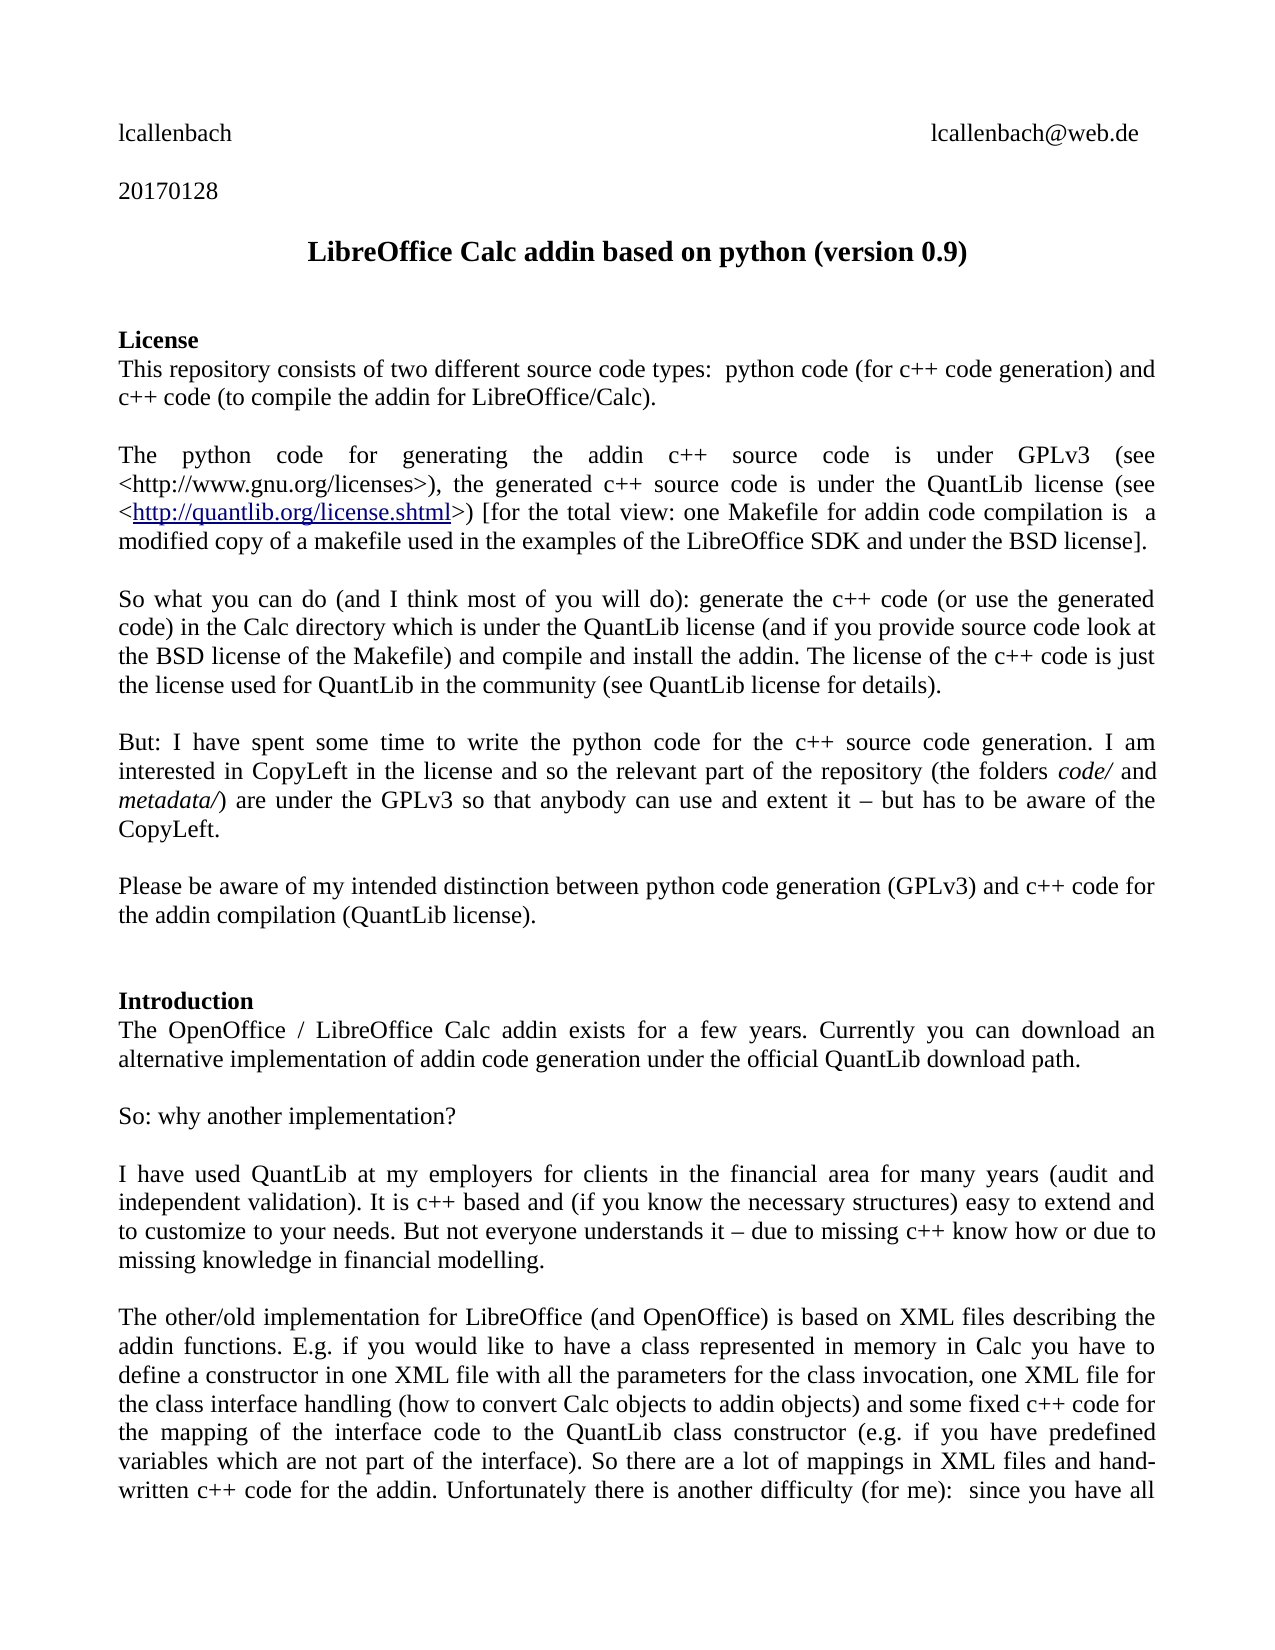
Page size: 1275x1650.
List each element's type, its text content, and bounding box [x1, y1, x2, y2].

text LibreOffice Calc addin based on python (version 0.9) [118, 234, 1157, 267]
text So: why another implementation? [118, 1101, 1157, 1130]
text The other/old implementation for LibreOffice (and OpenOffice) is based on XML files describing the addin functions. E.g. if you would like to have a class represented in memory in Calc you have to define a constructor in one XML file with all the parameters for the class invocation, one XML file for the class interface handling (how to convert Calc objects to addin objects) and some fixed c++ code for the mapping of the interface code to the QuantLib class constructor (e.g. if you have predefined variables which are not part of the interface). So there are a lot of mappings in XML files and hand-written c++ code for the addin. Unfortunately there is another difficulty (for me): since you have all [118, 1302, 1157, 1504]
text Please be aware of my intended distinction between python code generation (GPLv3) and c++ code for the addin compilation (QuantLib license). [118, 871, 1157, 929]
text But: I have spent some time to write the python code for the c++ source code generation. I am interested in CopyLeft in the license and so the relevant part of the repository (the folders code/ and metadata/) are under the GPLv3 so that anybody can use and extent it – but has to be aware of the CopyLeft. [118, 727, 1157, 842]
text The python code for generating the addin c++ source code is under GPLv3 (see <http://www.gnu.org/licenses>), the generated c++ source code is under the QuantLib license (see <http://quantlib.org/license.shtml>) [for the total view: one Makefile for addin code compilation is a modified copy of a makefile used in the examples of the LibreOffice SDK and under the BSD license]. [118, 440, 1157, 555]
text 20170128 [118, 176, 1157, 205]
text License [118, 325, 1157, 354]
text This repository consists of two different source code types: python code (for c++ code generation) and c++ code (to compile the addin for LibreOffice/Calc). [118, 354, 1157, 411]
text I have used QuantLib at my employers for clients in the financial area for many years (audit and independent validation). It is c++ based and (if you know the necessary structures) easy to extend and to customize to your needs. But not everyone understands it – due to missing c++ know how or due to missing knowledge in financial modelling. [118, 1159, 1157, 1274]
text Introduction [118, 986, 1157, 1015]
text The OpenOffice / LibreOffice Calc addin exists for a few years. Currently you can download an alternative implementation of addin code generation under the official QuantLib download path. [118, 1015, 1157, 1072]
text So what you can do (and I think most of you will do): generate the c++ code (or use the generated code) in the Calc directory which is under the QuantLib license (and if you provide source code look at the BSD license of the Makefile) and compile and install the addin. The license of the c++ code is just the license used for QuantLib in the community (see QuantLib license for details). [118, 584, 1157, 699]
